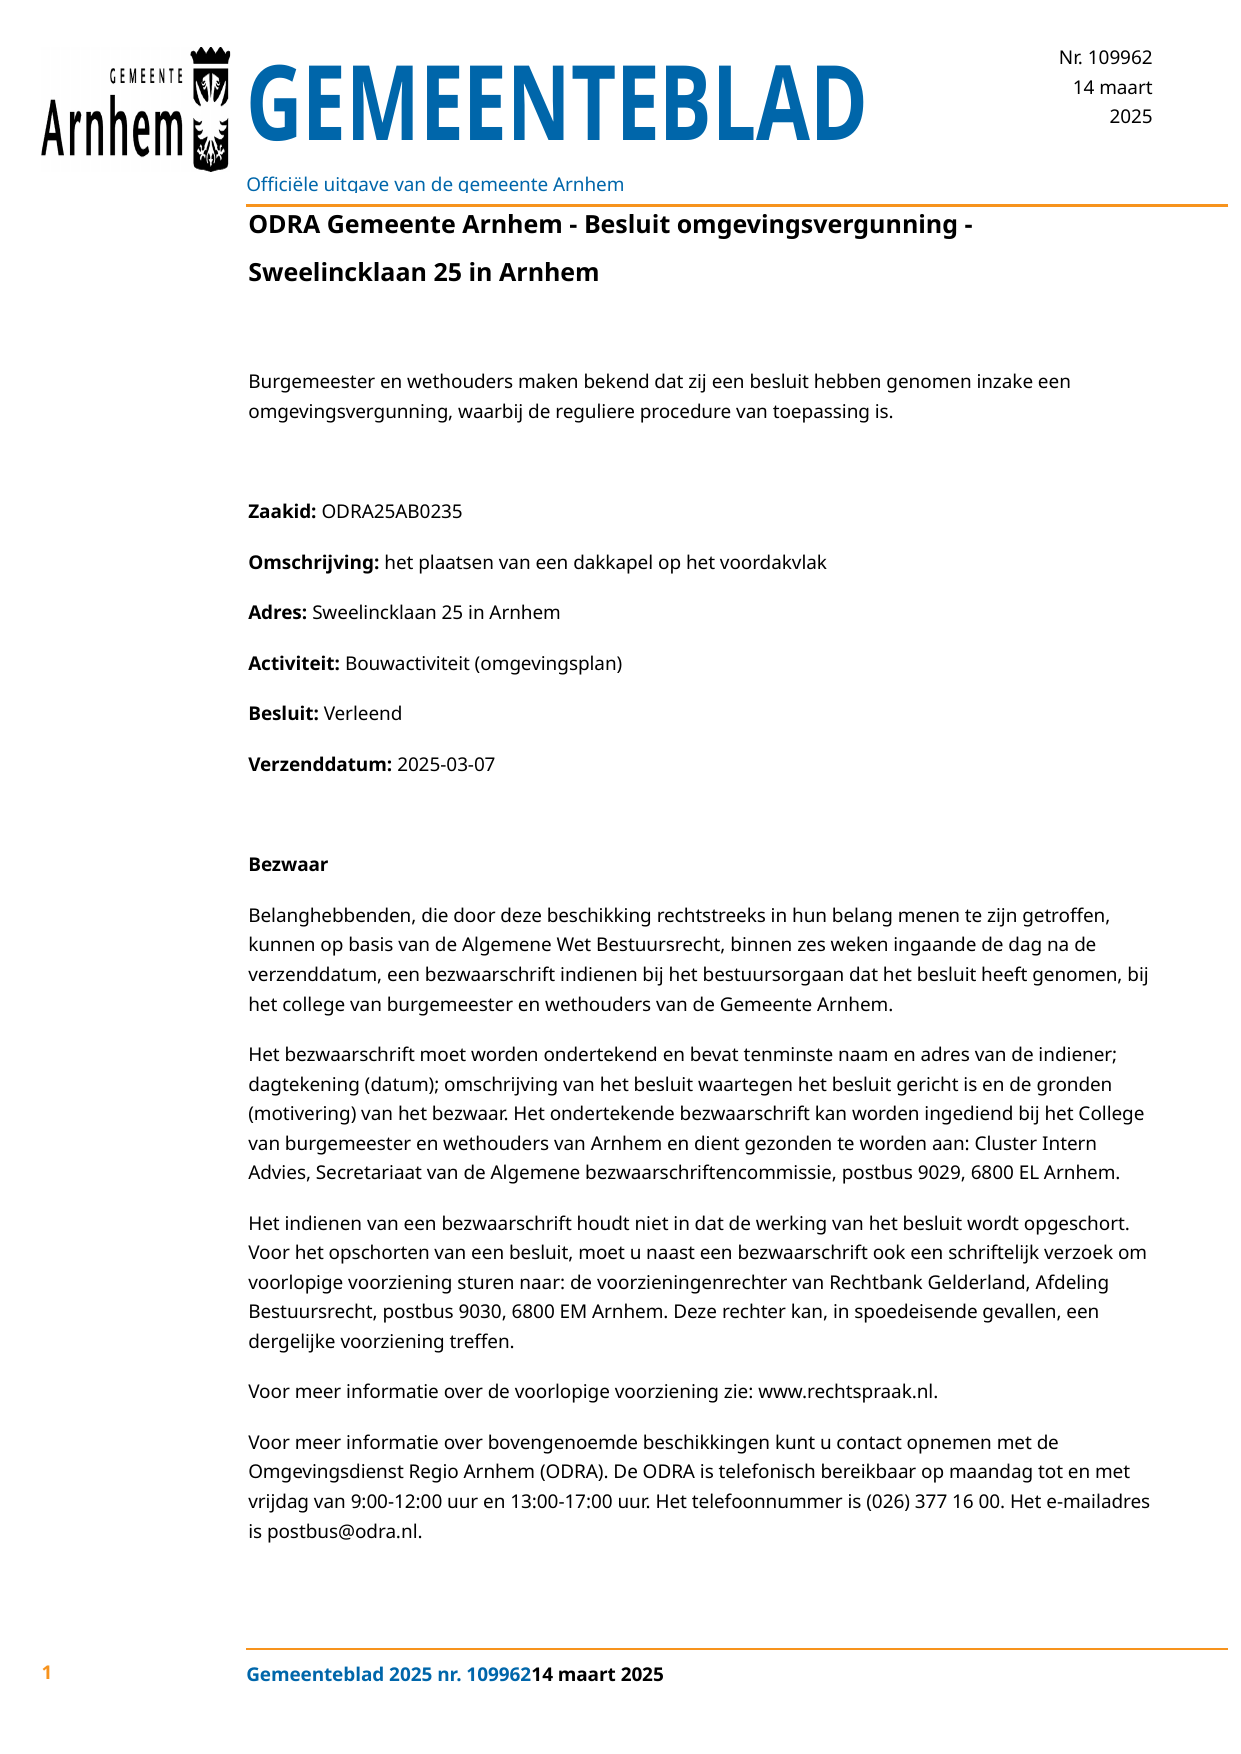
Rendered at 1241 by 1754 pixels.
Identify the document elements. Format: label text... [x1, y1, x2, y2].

text Belanghebbenden, die door deze beschikking rechtstreeks in hun belang menen te zijn getroffen, kunnen op basis van de Algemene Wet Bestuursrecht, binnen zes weken ingaande de dag na de verzenddatum, een bezwaarschrift indienen bij het bestuursorgaan dat het besluit heeft genomen, bij het college van burgemeester en wethouders van de Gemeente Arnhem. [248, 902, 1152, 1017]
text Burgemeester en wethouders maken bekend dat zij een besluit hebben genomen inzake een omgevingsvergunning, waarbij de reguliere procedure van toepassing is. [248, 368, 1152, 424]
text Het indienen van een bezwaarschrift houdt niet in dat de werking van het besluit wordt opgeschort. Voor het opschorten van een besluit, moet u naast een bezwaarschrift ook een schriftelijk verzoek om voorlopige voorziening sturen naar: de voorzieningenrechter van Rechtbank Gelderland, Afdeling Bestuursrecht, postbus 9030, 6800 EM Arnhem. Deze rechter kan, in spoedeisende gevallen, een dergelijke voorziening treffen. [248, 1210, 1152, 1354]
text Besluit: Verleend [248, 700, 1152, 726]
text Bezwaar [248, 852, 1152, 877]
text ODRA Gemeente Arnhem - Besluit omgevingsvergunning - Sweelincklaan 25 in Arnhem [248, 207, 1152, 288]
text Adres: Sweelincklaan 25 in Arnhem [248, 599, 1152, 625]
picture [41, 47, 231, 172]
text Activiteit: Bouwactiviteit (omgevingsplan) [248, 650, 1152, 676]
text Voor meer informatie over bovengenoemde beschikkingen kunt u contact opnemen met de Omgevingsdienst Regio Arnhem (ODRA). De ODRA is telefonisch bereikbaar op maandag tot en met vrijdag van 9:00-12:00 uur en 13:00-17:00 uur. Het telefoonnummer is (026) 377 16 00. Het e-mailadres is postbus@odra.nl. [248, 1429, 1152, 1544]
text Zaakid: ODRA25AB0235 [248, 499, 1152, 524]
text Omschrijving: het plaatsen van een dakkapel op het voordakvlak [248, 549, 1152, 575]
text Het bezwaarschrift moet worden ondertekend en bevat tenminste naam en adres van de indiener; dagtekening (datum); omschrijving van het besluit waartegen het besluit gericht is en de gronden (motivering) van het bezwaar. Het ondertekende bezwaarschrift kan worden ingediend bij het College van burgemeester en wethouders van Arnhem en dient gezonden te worden aan: Cluster Intern Advies, Secretariaat van de Algemene bezwaarschriftencommissie, postbus 9029, 6800 EL Arnhem. [248, 1041, 1152, 1185]
text Voor meer informatie over de voorlopige voorziening zie: www.rechtspraak.nl. [248, 1379, 1152, 1404]
text Verzenddatum: 2025-03-07 [248, 751, 1152, 777]
